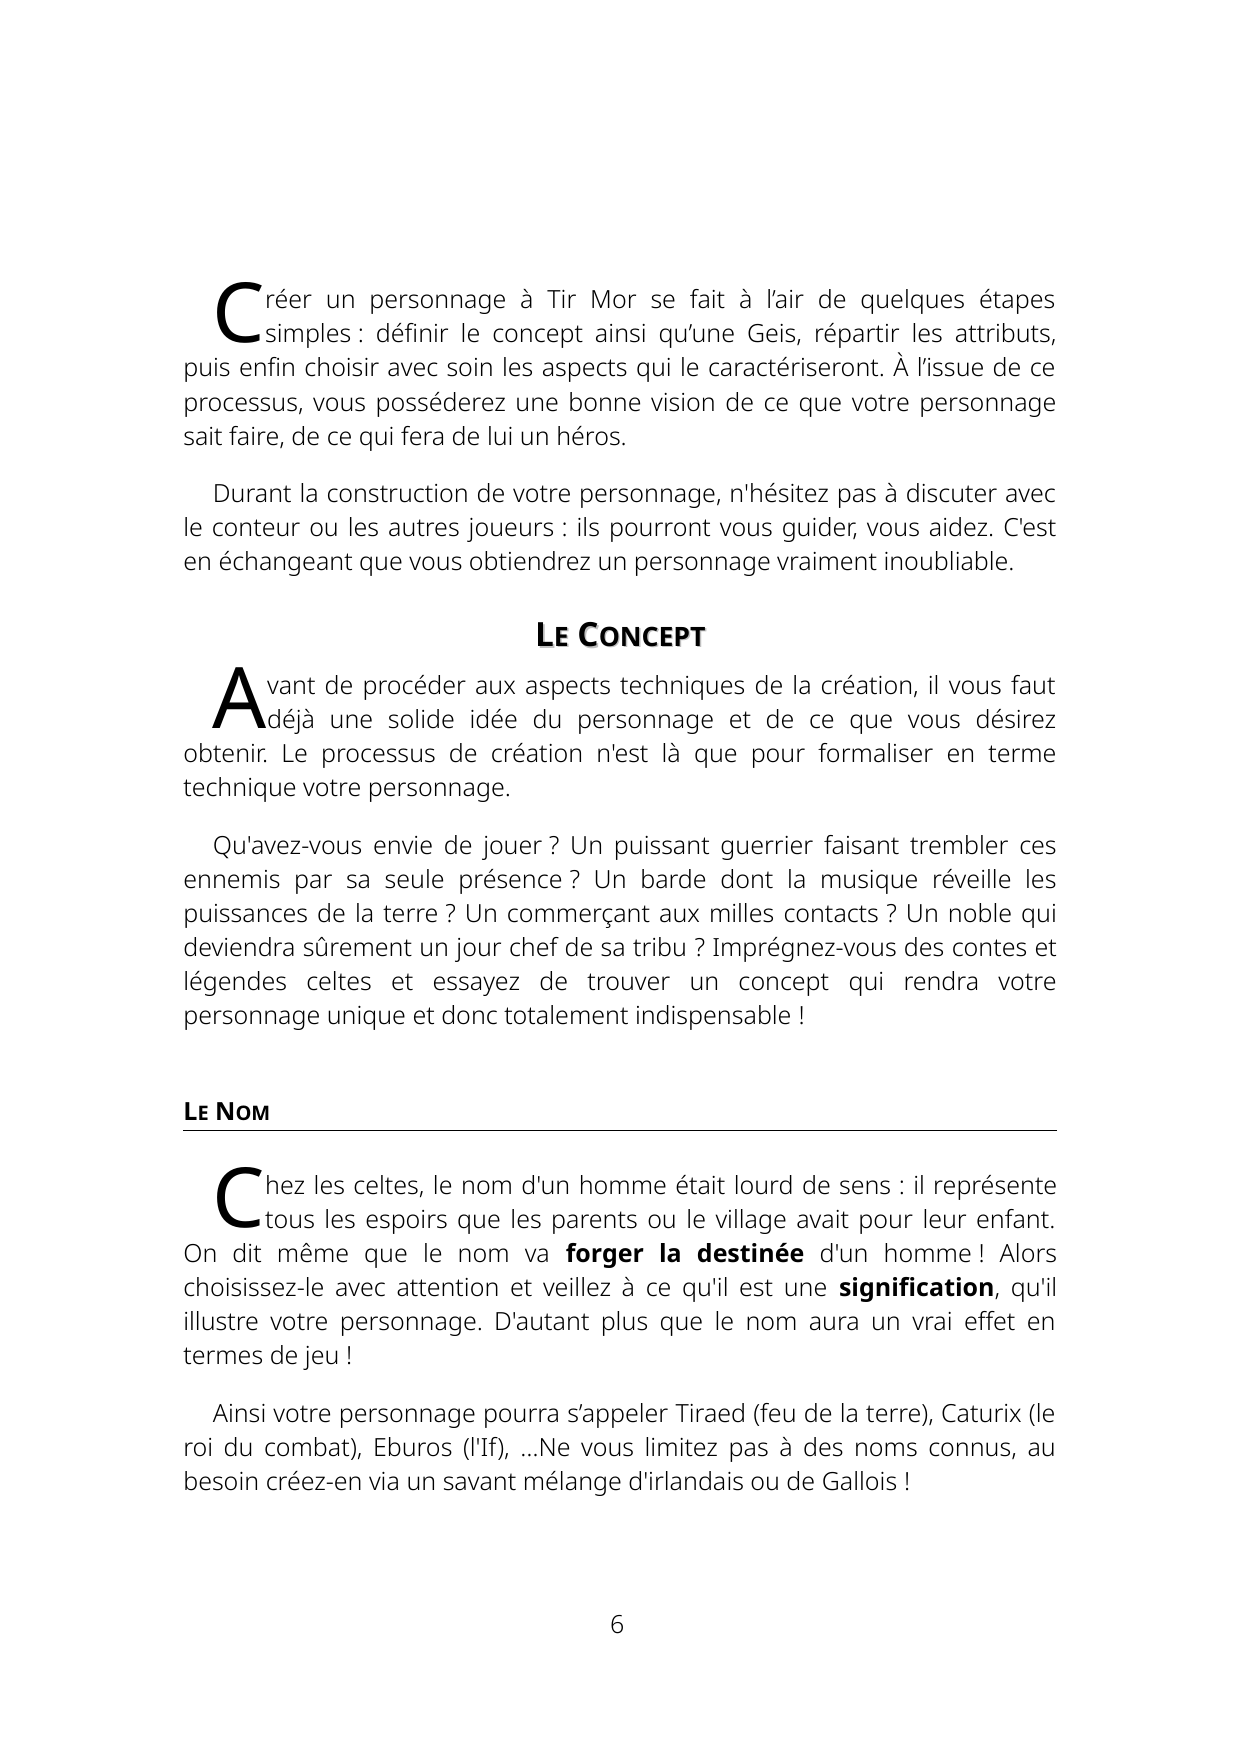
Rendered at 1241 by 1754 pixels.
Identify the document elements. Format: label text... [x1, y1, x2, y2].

text Qu'avez-vous envie de jouer ? Un puissant guerrier faisant trembler ces ennemis par sa seule présence ? Un barde dont la musique réveille les puissances de la terre ? Un commerçant aux milles contacts ? Un noble qui deviendra sûrement un jour chef de sa tribu ? Imprégnez-vous des contes et légendes celtes et essayez de trouver un concept qui rendra votre personnage unique et donc totalement indispensable ! [183, 828, 1057, 1032]
subtitle Le Nom [183, 1094, 1057, 1130]
text Ainsi votre personnage pourra s’appeler Tiraed (feu de la terre), Caturix (le roi du combat), Eburos (l'If), …Ne vous limitez pas à des noms connus, au besoin créez-en via un savant mélange d'irlandais ou de Gallois ! [183, 1396, 1057, 1498]
text Créer un personnage à Tir Mor se fait à l’air de quelques étapes simples : définir le concept ainsi qu’une Geis, répartir les attributs, puis enfin choisir avec soin les aspects qui le caractériseront. À l’issue de ce processus, vous posséderez une bonne vision de ce que votre personnage sait faire, de ce qui fera de lui un héros. [183, 282, 1057, 452]
text Durant la construction de votre personnage, n'hésitez pas à discuter avec le conteur ou les autres joueurs : ils pourront vous guider, vous aidez. C'est en échangeant que vous obtiendrez un personnage vraiment inoubliable. [183, 476, 1057, 578]
text Chez les celtes, le nom d'un homme était lourd de sens : il représente tous les espoirs que les parents ou le village avait pour leur enfant. On dit même que le nom va forger la destinée d'un homme ! Alors choisissez-le avec attention et veillez à ce qu'il est une signification, qu'il illustre votre personnage. D'autant plus que le nom aura un vrai effet en termes de jeu ! [183, 1168, 1057, 1372]
subtitle Le Concept [183, 611, 1057, 656]
text Avant de procéder aux aspects techniques de la création, il vous faut déjà une solide idée du personnage et de ce que vous désirez obtenir. Le processus de création n'est là que pour formaliser en terme technique votre personnage. [183, 668, 1057, 804]
